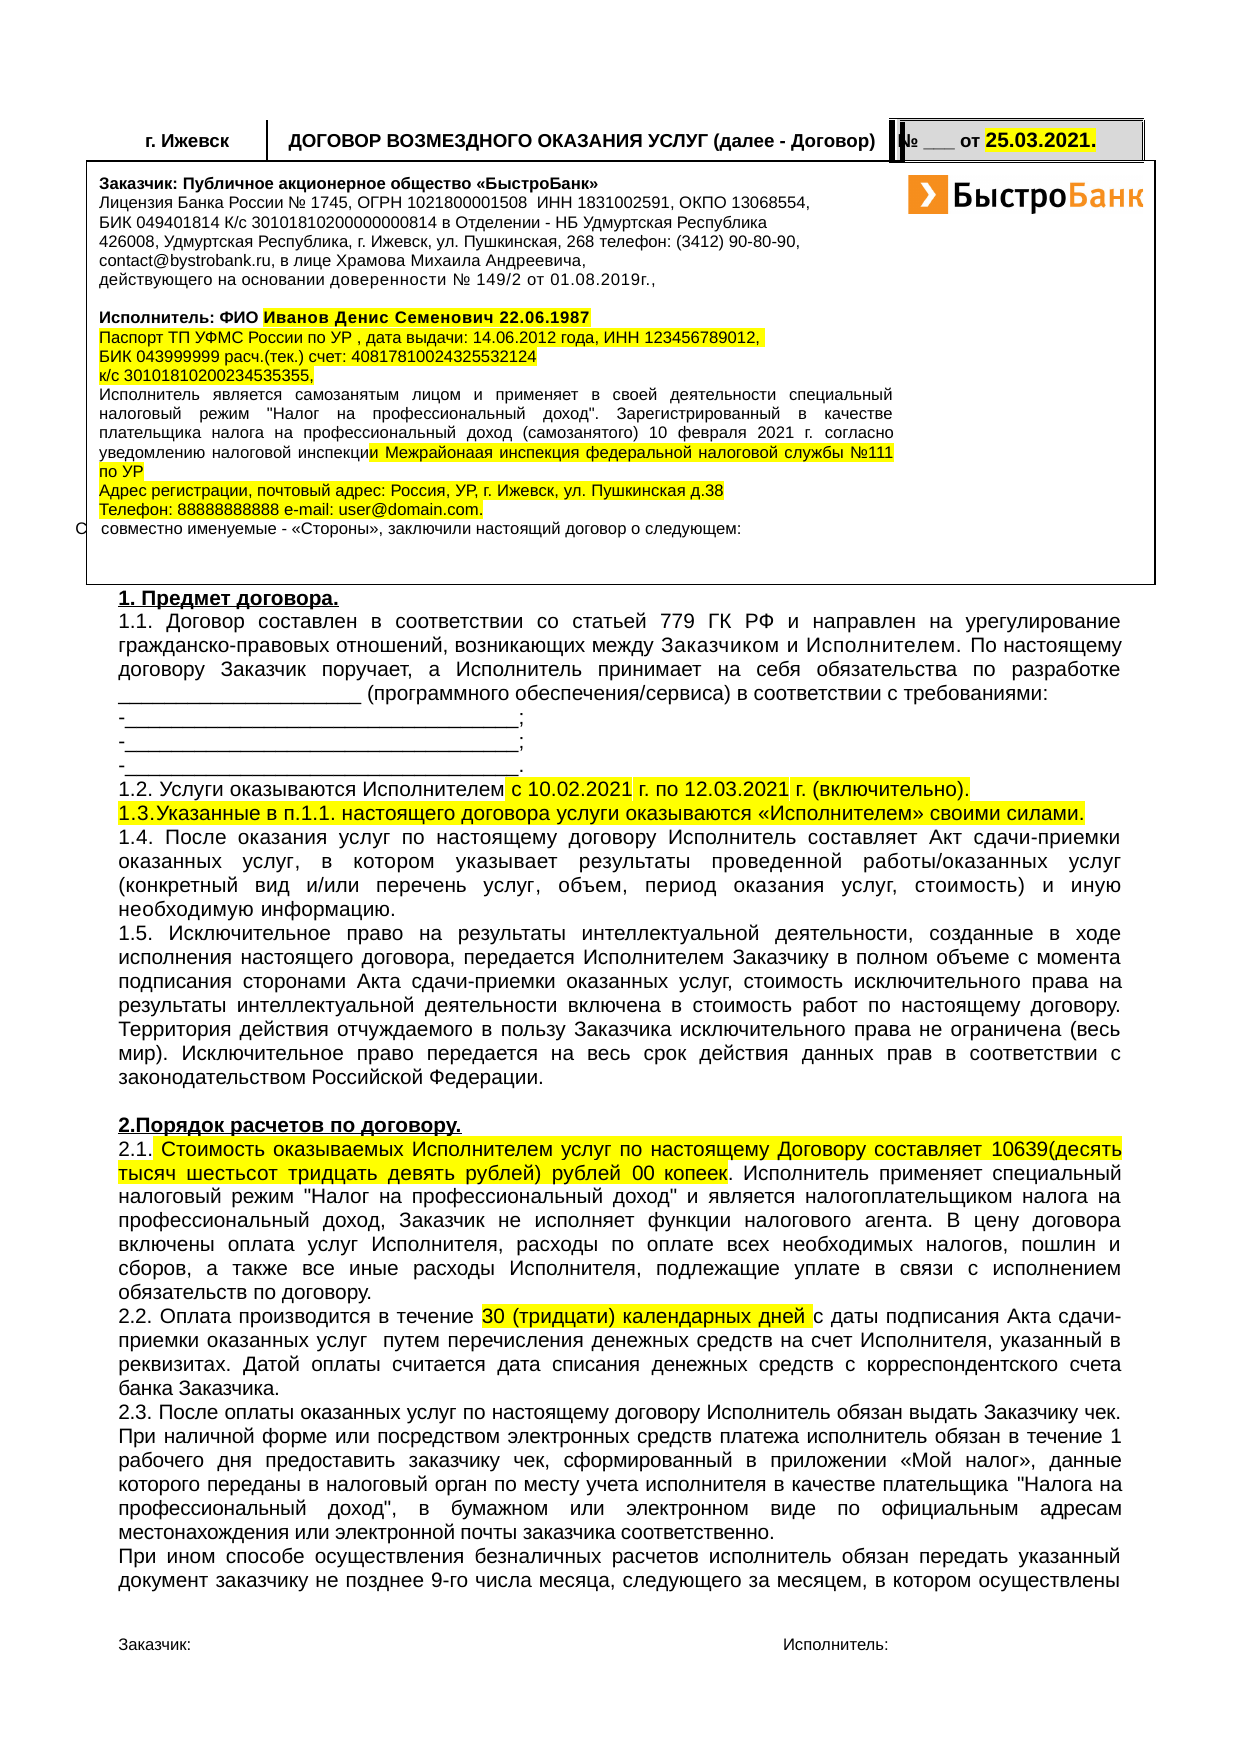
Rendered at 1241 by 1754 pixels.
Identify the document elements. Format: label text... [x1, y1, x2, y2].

text 1. Предмет договора. [118, 585, 1122, 609]
table_header ДОГОВОР ВОЗМЕЗДНОГО ОКАЗАНИЯ УСЛУГ (далее - Договор) [267, 118, 897, 160]
picture [908, 175, 1144, 214]
text 1.1. Договор составлен в соответствии со статьей 779 ГК РФ и направлен на урегулирование гражданско-правовых отношений, возникающих между Заказчиком и Исполнителем. По настоящему договору Заказчик поручает, а Исполнитель принимает на себя обязательства по разработке _____________________ (программного обеспечения/сервиса) в соответствии с требованиями: [118, 609, 1122, 705]
list 1.4. После оказания услуг по настоящему договору Исполнитель составляет Акт сдачи-приемки оказанных услуг, в котором указывает результаты проведенной работы/оказанных услуг (конкретный вид и/или перечень услуг, объем, период оказания услуг, стоимость) и иную необходимую информацию. [118, 825, 1122, 921]
table_cell [87, 538, 905, 584]
text 1.2. Услуги оказываются Исполнителем с 10.02.2021 г. по 12.03.2021 г. (включительно). [118, 777, 1122, 801]
text -__________________________________. [118, 753, 1122, 777]
table_header С совместно именуемые - «Стороны», заключили настоящий договор о следующем: [87, 519, 905, 538]
table_header [1143, 118, 1150, 160]
table_cell [905, 161, 1154, 584]
text 2.Порядок расчетов по договору. [118, 1112, 1122, 1136]
table_header [1150, 118, 1155, 160]
text При ином способе осуществления безналичных расчетов исполнитель обязан передать указанный документ заказчику не позднее 9-го числа месяца, следующего за месяцем, в котором осуществлены [118, 1544, 1122, 1592]
table_header № ___ от 25.03.2021. [897, 119, 1143, 160]
text -__________________________________; [118, 705, 1122, 729]
table_header г. Ижевск [86, 118, 267, 160]
list 1.5. Исключительное право на результаты интеллектуальной деятельности, созданные в ходе исполнения настоящего договора, передается Исполнителем Заказчику в полном объеме с момента подписания сторонами Акта сдачи-приемки оказанных услуг, стоимость исключительного права на результаты интеллектуальной деятельности включена в стоимость работ по настоящему договору. Территория действия отчуждаемого в пользу Заказчика исключительного права не ограничена (весь мир). Исключительное право передается на весь срок действия данных прав в соответствии с законодательством Российской Федерации. [118, 921, 1122, 1088]
table_cell Заказчик: Публичное акционерное общество «БыстроБанк» Лицензия Банка России № 1745, ОГРН 1021800001508 ИНН 1831002591, ОКПО 13068554, БИК 049401814 К/с 30101810200000000814 в Отделении - НБ Удмуртская Республика 426008, Удмуртская Республика, г. Ижевск, ул. Пушкинская, 268 телефон: (3412) 90-80-90, contact@bystrobank.ru, в лице Храмова Михаила Андреевича, действующего на основании доверенности № 149/2 от 01.08.2019г., Исполнитель: ФИО Иванов Денис Семенович 22.06.1987 Паспорт ТП УФМС России по УР , дата выдачи: 14.06.2012 года, ИНН 123456789012, БИК 043999999 расч.(тек.) счет: 40817810024325532124 к/с 30101810200234535355, Исполнитель является самозанятым лицом и применяет в своей деятельности специальный налоговый режим "Налог на профессиональный доход". Зарегистрированный в качестве плательщика налога на профессиональный доход (самозанятого) 10 февраля 2021 г. согласно уведомлению налоговой инспекции Межрайонаая инспекция федеральной налоговой службы №111 по УР Адрес регистрации, почтовый адрес: Россия, УР, г. Ижевск, ул. Пушкинская д.38 Телефон: 88888888888 е-mail: user@domain.com. [87, 162, 905, 519]
text -__________________________________; [118, 729, 1122, 753]
text 2.3. После оплаты оказанных услуг по настоящему договору Исполнитель обязан выдать Заказчику чек. При наличной форме или посредством электронных средств платежа исполнитель обязан в течение 1 рабочего дня предоставить заказчику чек, сформированный в приложении «Мой налог», данные которого переданы в налоговый орган по месту учета исполнителя в качестве плательщика "Налога на профессиональный доход", в бумажном или электронном виде по официальным адресам местонахождения или электронной почты заказчика соответственно. [118, 1400, 1122, 1544]
text 1.3.Указанные в п.1.1. настоящего договора услуги оказываются «Исполнителем» своими силами. [118, 801, 1122, 825]
text 2.1. Стоимость оказываемых Исполнителем услуг по настоящему Договору составляет 10639(десять тысяч шестьсот тридцать девять рублей) рублей 00 копеек. Исполнитель применяет специальный налоговый режим "Налог на профессиональный доход" и является налогоплательщиком налога на профессиональный доход, Заказчик не исполняет функции налогового агента. В цену договора включены оплата услуг Исполнителя, расходы по оплате всех необходимых налогов, пошлин и сборов, а также все иные расходы Исполнителя, подлежащие уплате в связи с исполнением обязательств по договору. [118, 1136, 1122, 1304]
text 2.2. Оплата производится в течение 30 (тридцати) календарных дней с даты подписания Акта сдачи-приемки оказанных услуг путем перечисления денежных средств на счет Исполнителя, указанный в реквизитах. Датой оплаты считается дата списания денежных средств с корреспондентского счета банка Заказчика. [118, 1304, 1122, 1400]
